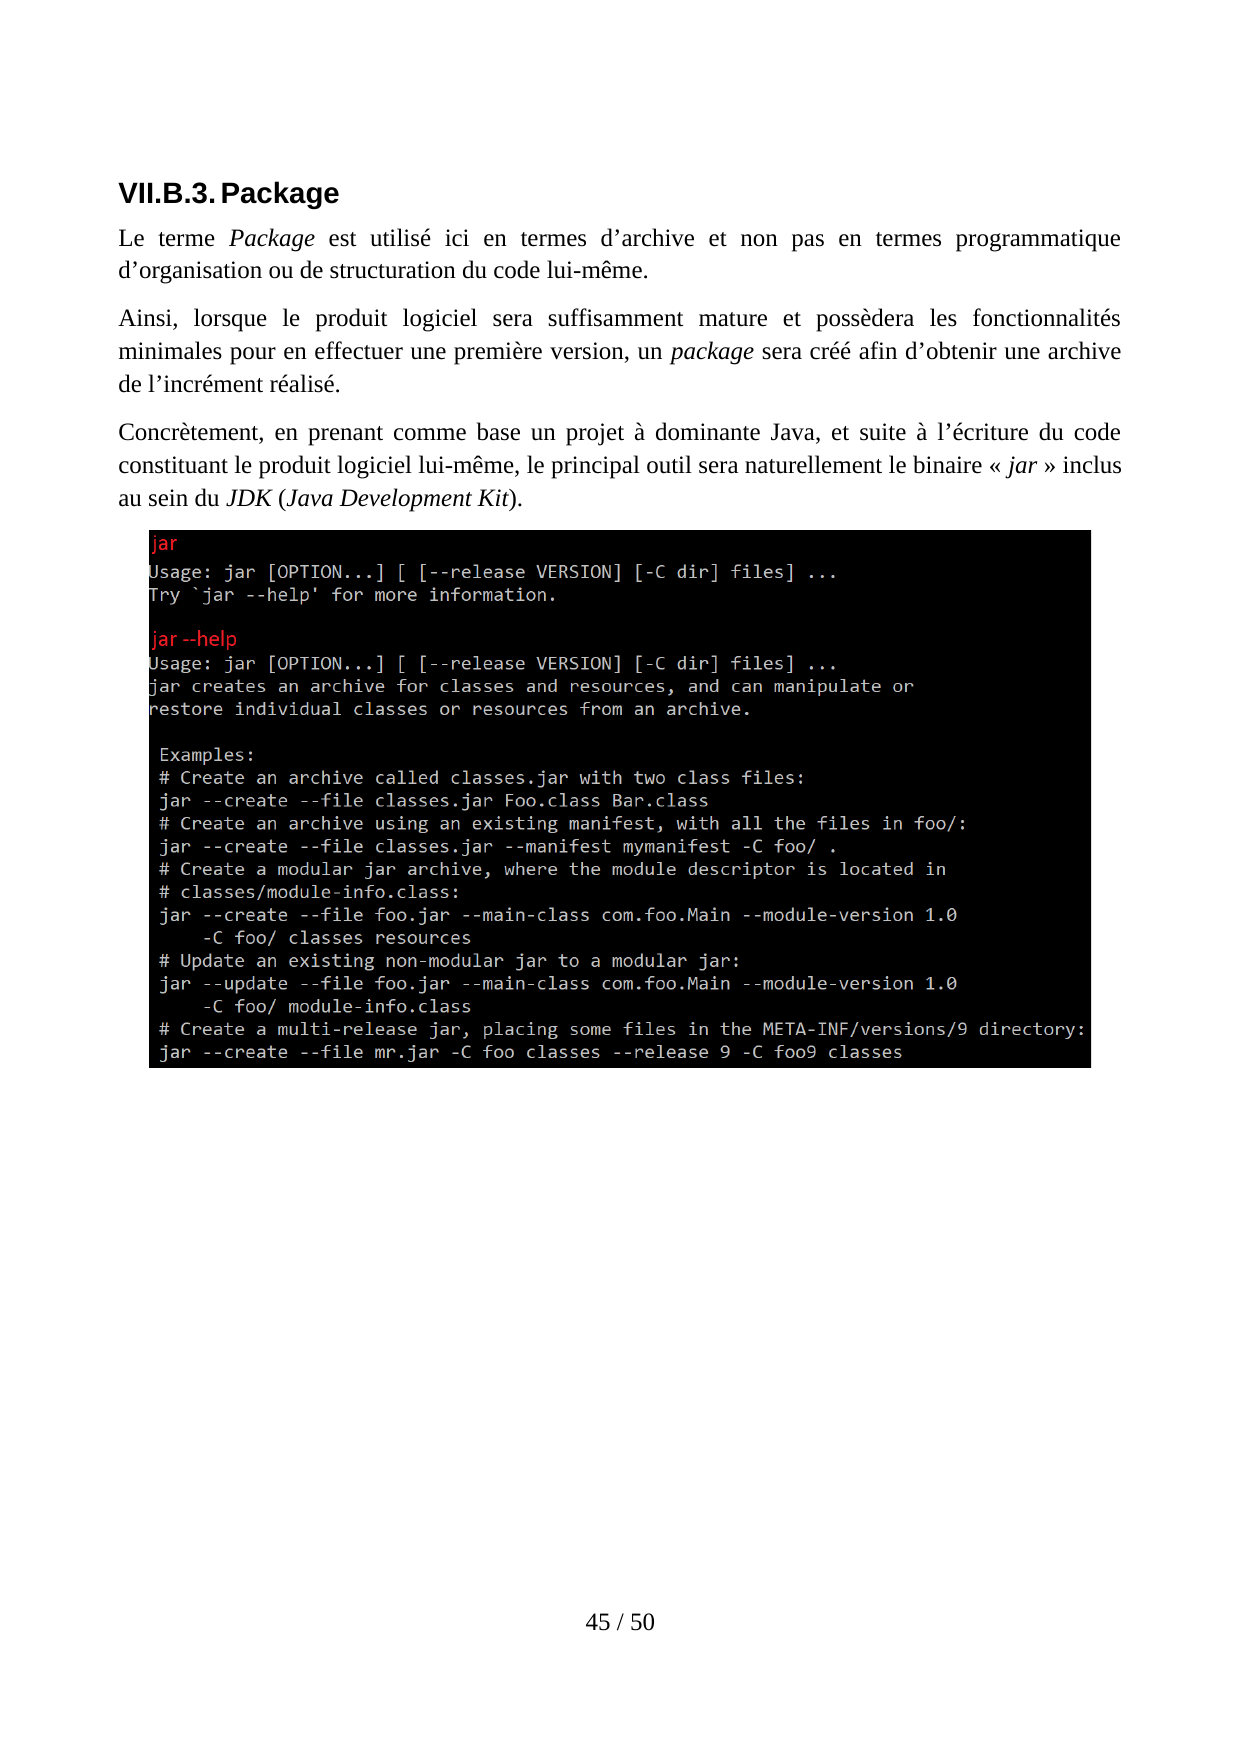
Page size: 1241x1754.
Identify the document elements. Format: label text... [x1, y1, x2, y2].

text Concrètement, en prenant comme base un projet à dominante Java, et suite à l’écriture du code constituant le produit logiciel lui-même, le principal outil sera naturellement le binaire « jar » inclus au sein du JDK (Java Development Kit). [118, 417, 1122, 512]
text Le terme Package est utilisé ici en termes d’archive et non pas en termes programmatique d’organisation ou de structuration du code lui-même. [118, 223, 1122, 284]
picture [149, 530, 1092, 1068]
text Ainsi, lorsque le produit logiciel sera suffisamment mature et possèdera les fonctionnalités minimales pour en effectuer une première version, un package sera créé afin d’obtenir une archive de l’incrément réalisé. [118, 303, 1122, 398]
subtitle Package [118, 176, 1122, 210]
